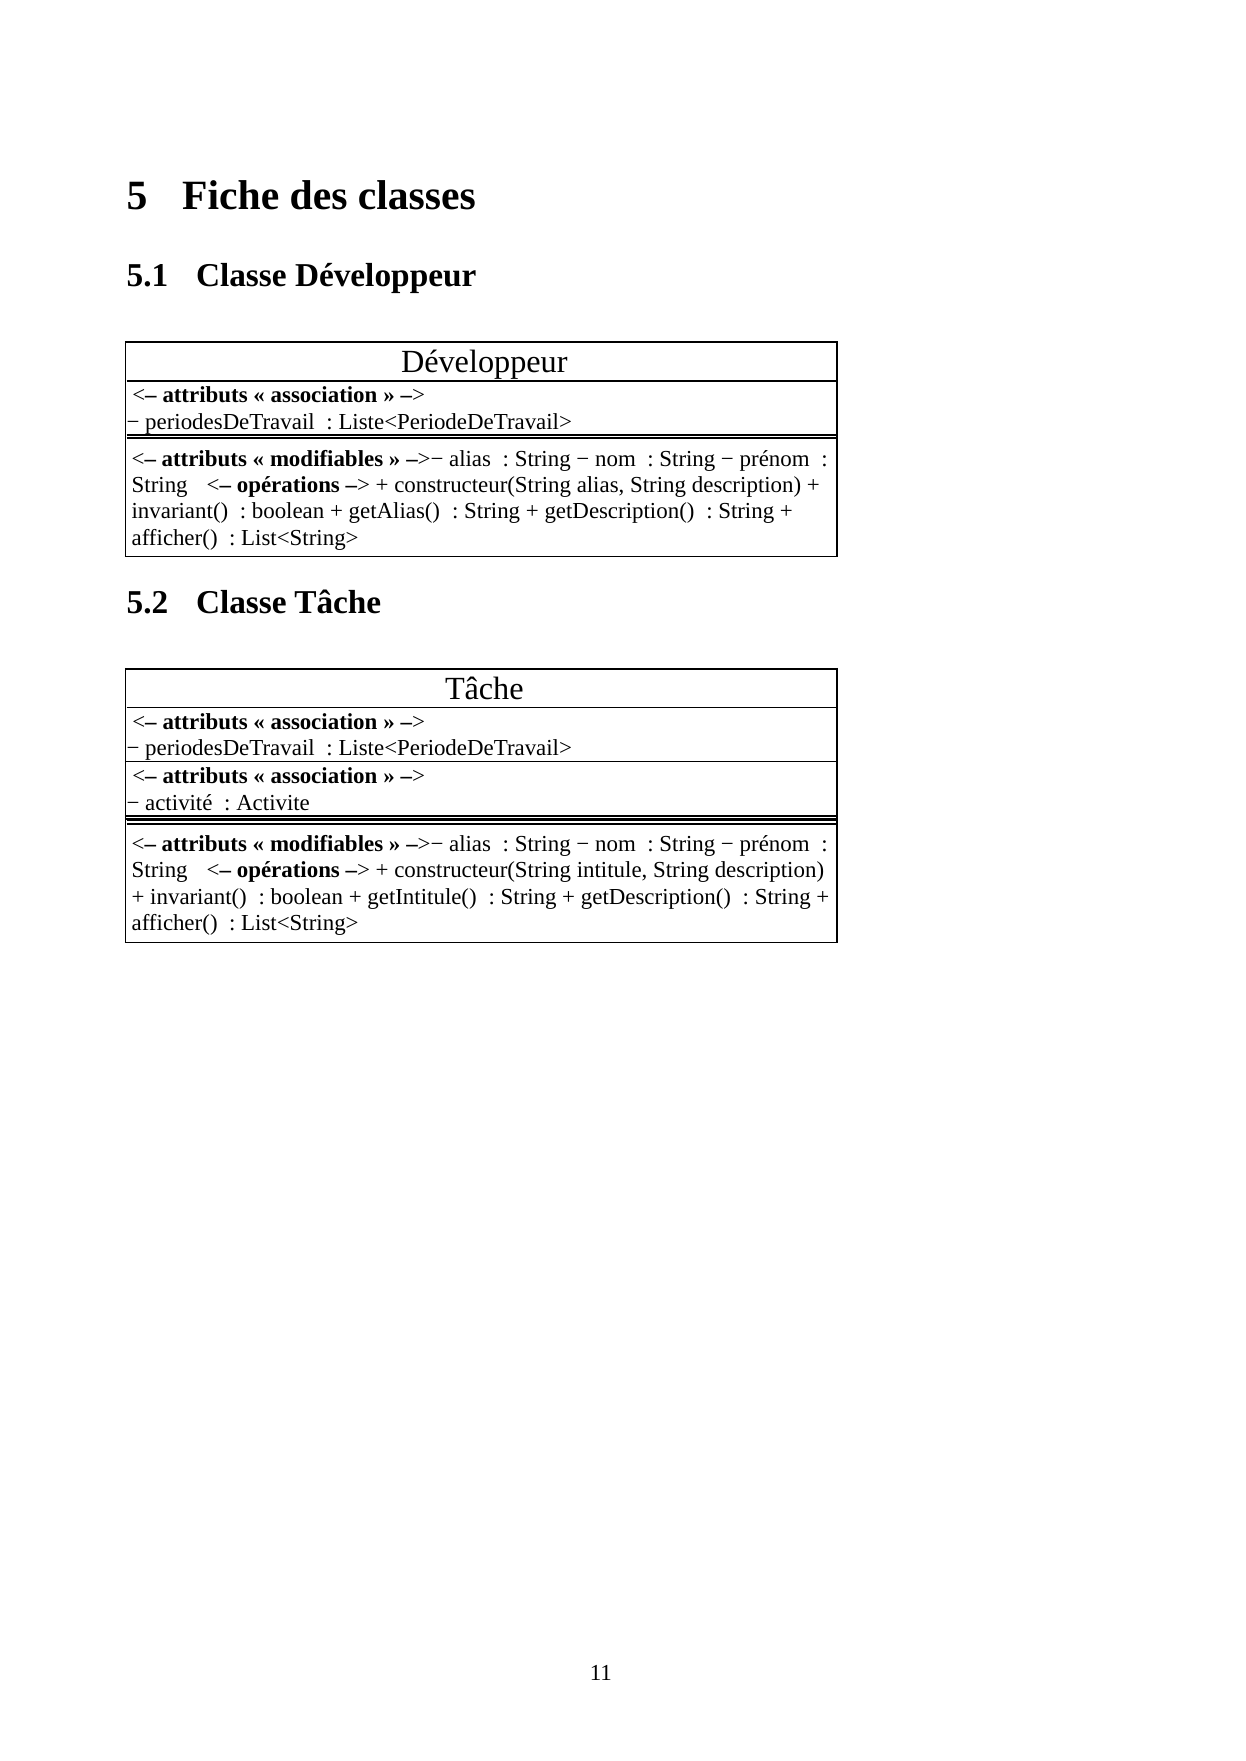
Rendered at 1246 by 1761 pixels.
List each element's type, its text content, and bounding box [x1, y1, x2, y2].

table_cell <– attributs « association » –> [126, 708, 836, 734]
table_cell <– attributs « association » –> [126, 381, 836, 408]
subtitle 5 Fiche des classes [126, 170, 1075, 218]
table_header Développeur [126, 343, 836, 380]
table_cell − periodesDeTravail : Liste<PeriodeDeTravail> [126, 408, 836, 434]
table_cell <– attributs « modifiables » –>− alias : String − nom : String − prénom : String <– opérations –> + constructeur(String alias, String description) + invariant() : boolean + getAlias() : String + getDescription() : String + afficher() : List<String> [126, 438, 836, 556]
table_cell − periodesDeTravail : Liste<PeriodeDeTravail> [126, 734, 836, 761]
table_cell <– attributs « modifiables » –>− alias : String − nom : String − prénom : String <– opérations –> + constructeur(String intitule, String description) + invariant() : boolean + getIntitule() : String + getDescription() : String + afficher() : List<String> [126, 824, 836, 941]
subtitle 5.1 Classe Développeur [126, 256, 1075, 294]
table_cell − activité : Activite [126, 789, 836, 815]
table_header Tâche [126, 670, 836, 706]
table_header <– attributs « association » –> [126, 762, 836, 789]
subtitle 5.2 Classe Tâche [126, 582, 1075, 621]
